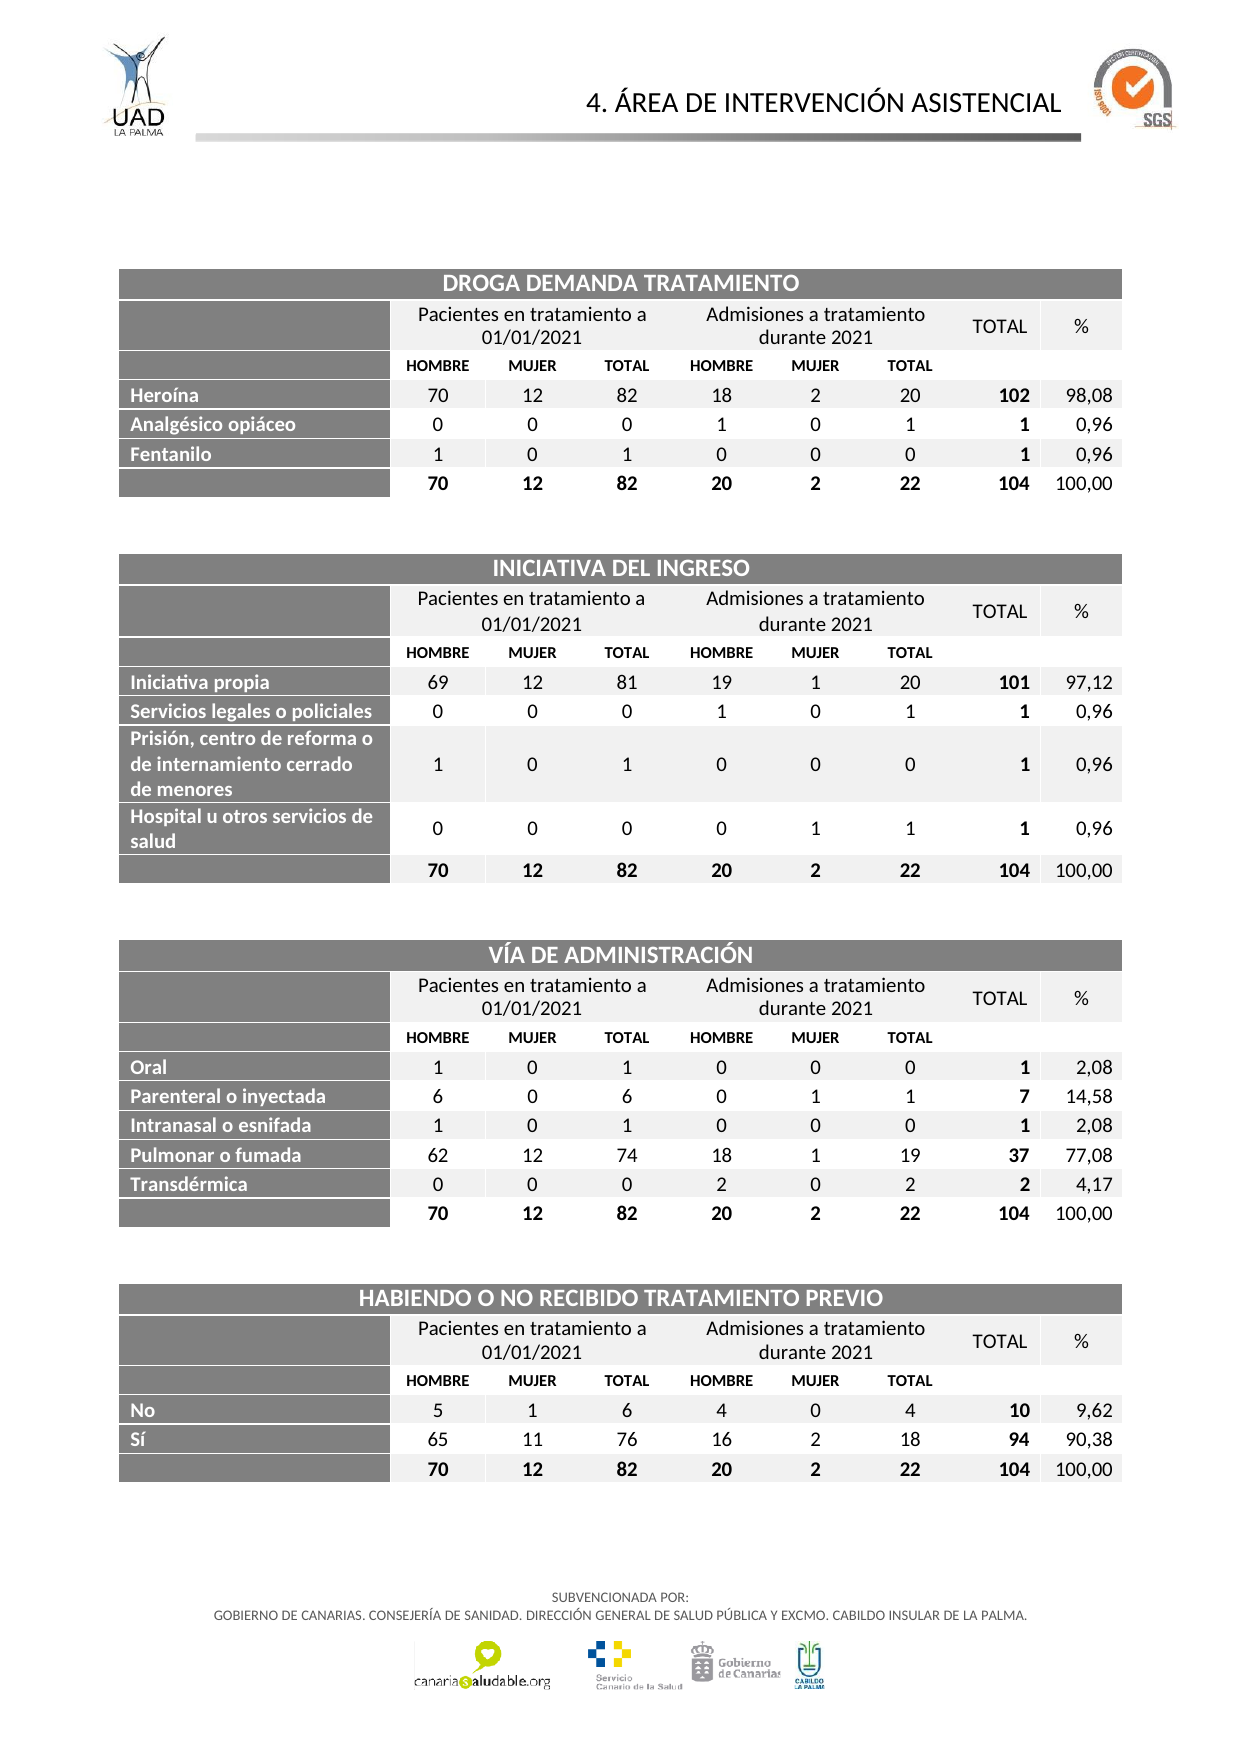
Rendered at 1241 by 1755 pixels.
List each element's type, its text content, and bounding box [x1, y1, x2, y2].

table_cell [119, 1316, 390, 1365]
table_cell 6 [579, 1081, 674, 1110]
table_cell HOMBRE [674, 351, 768, 379]
table_cell 100,00 [1041, 855, 1122, 883]
table_cell Admisiones a tratamiento durante 2021 [674, 1316, 957, 1365]
table_cell 0 [674, 726, 768, 802]
table_cell 104 [957, 1199, 1040, 1227]
table_cell 82 [579, 855, 674, 883]
table_cell 1 [579, 726, 674, 802]
table_cell 18 [674, 380, 768, 408]
table_cell Pacientes en tratamiento a 01/01/2021 [391, 1316, 674, 1365]
table_cell Servicios legales o policiales [119, 696, 390, 724]
table_cell 0 [674, 1052, 768, 1080]
table_cell Analgésico opiáceo [119, 410, 390, 438]
table_cell 0 [579, 410, 674, 438]
table_cell HOMBRE [391, 1366, 485, 1394]
table_cell MUJER [768, 351, 863, 379]
table_cell 0,96 [1040, 803, 1122, 854]
table_cell HOMBRE [674, 1023, 768, 1051]
table_cell 0,96 [1040, 410, 1122, 438]
table_cell 69 [391, 667, 485, 695]
table_cell 0 [768, 726, 863, 802]
table_cell 1 [957, 439, 1040, 467]
table_cell 2 [768, 855, 863, 883]
table_cell [119, 301, 390, 350]
table_cell Heroína [119, 380, 390, 408]
table_cell [957, 1366, 1122, 1394]
table_cell 70 [391, 1454, 485, 1482]
table_cell 62 [391, 1140, 485, 1168]
table_cell 0 [674, 803, 768, 854]
table_cell 6 [579, 1395, 674, 1423]
table_cell 1 [579, 439, 674, 467]
table_cell 100,00 [1040, 469, 1122, 497]
table_cell 0 [391, 803, 485, 854]
table_cell 2 [957, 1169, 1040, 1197]
table_cell 2,08 [1041, 1111, 1122, 1139]
table_cell TOTAL [863, 1366, 957, 1394]
table_cell Iniciativa propia [119, 667, 390, 695]
table_cell 104 [957, 1454, 1040, 1482]
table_cell 104 [957, 855, 1040, 883]
table_cell 74 [579, 1140, 674, 1168]
table_cell 0 [768, 410, 863, 438]
table_cell 10 [957, 1395, 1040, 1423]
table_cell 1 [957, 726, 1040, 802]
table_cell [119, 351, 390, 379]
table_cell 16 [674, 1425, 768, 1453]
table_cell 1 [863, 410, 957, 438]
table_cell Pacientes en tratamiento a 01/01/2021 [391, 972, 674, 1022]
table_cell 2,08 [1041, 1052, 1122, 1080]
table_cell Prisión, centro de reforma o de internamiento cerrado de menores [119, 726, 390, 802]
table_cell 2 [768, 380, 863, 408]
table_cell 18 [674, 1140, 768, 1168]
table_cell Sí [119, 1425, 390, 1453]
table_cell [119, 1454, 390, 1482]
table_cell 1 [957, 410, 1040, 438]
table_cell 0 [768, 439, 863, 467]
table_cell 37 [957, 1140, 1040, 1168]
table_cell HOMBRE [674, 638, 768, 666]
table_cell TOTAL [957, 301, 1040, 350]
table_cell MUJER [768, 1023, 863, 1051]
table_cell 1 [957, 696, 1040, 724]
table_cell Admisiones a tratamiento durante 2021 [674, 586, 957, 636]
table_cell 4 [674, 1395, 768, 1423]
table_cell 18 [863, 1425, 957, 1453]
table_cell Pacientes en tratamiento a 01/01/2021 [391, 586, 674, 636]
table_cell 22 [863, 469, 957, 497]
table_cell MUJER [485, 1366, 579, 1394]
table_cell 12 [485, 1199, 579, 1227]
table_cell 0 [486, 1052, 579, 1080]
table_cell [119, 1023, 390, 1051]
table_cell 19 [674, 667, 768, 695]
table_cell Pulmonar o fumada [119, 1140, 390, 1168]
table_cell 0 [391, 410, 485, 438]
table_cell % [1041, 1316, 1122, 1365]
table_cell 1 [391, 726, 485, 802]
table_cell TOTAL [579, 351, 674, 379]
table_cell 9,62 [1041, 1395, 1122, 1423]
table_cell 4 [863, 1395, 957, 1423]
table_cell [119, 855, 390, 883]
table_cell 1 [391, 1111, 485, 1139]
table_cell 14,58 [1040, 1081, 1122, 1110]
table_cell 82 [579, 469, 674, 497]
table_cell TOTAL [957, 972, 1040, 1022]
table_cell TOTAL [863, 638, 957, 666]
table_cell 0,96 [1041, 439, 1122, 467]
table_cell TOTAL [863, 1023, 957, 1051]
table_cell 19 [863, 1140, 957, 1168]
table_cell Intranasal o esnifada [119, 1111, 390, 1139]
table_cell 12 [486, 855, 579, 883]
table_cell TOTAL [957, 1316, 1040, 1365]
table_header VÍA DE ADMINISTRACIÓN [119, 940, 1122, 971]
table_header INICIATIVA DEL INGRESO [119, 554, 1122, 584]
table_cell MUJER [768, 1366, 863, 1394]
table_cell HOMBRE [674, 1366, 768, 1394]
table_cell 65 [391, 1425, 485, 1453]
table_cell 0 [579, 696, 674, 724]
table_cell Fentanilo [119, 439, 390, 467]
table_cell Admisiones a tratamiento durante 2021 [674, 972, 957, 1022]
table_cell 1 [768, 1081, 863, 1110]
table_cell MUJER [485, 351, 579, 379]
table_cell 104 [957, 469, 1040, 497]
table_cell 94 [957, 1425, 1040, 1453]
table_cell 1 [579, 1111, 674, 1139]
table_cell 98,08 [1041, 380, 1122, 408]
table_cell TOTAL [863, 351, 957, 379]
table_cell Pacientes en tratamiento a 01/01/2021 [391, 301, 674, 350]
table_cell 0 [768, 1169, 863, 1197]
table_cell 77,08 [1040, 1140, 1122, 1168]
table_cell 0 [674, 1111, 768, 1139]
table_cell 22 [863, 1199, 957, 1227]
table_cell 1 [768, 803, 863, 854]
table_cell 0 [485, 410, 579, 438]
table_cell [119, 469, 390, 497]
table_cell 1 [768, 667, 863, 695]
table_cell No [119, 1395, 390, 1423]
table_cell 70 [391, 380, 485, 408]
table_cell 2 [768, 1199, 863, 1227]
table_cell 20 [674, 469, 768, 497]
table_cell 1 [957, 1111, 1040, 1139]
table_cell 102 [957, 380, 1040, 408]
table_cell 0,96 [1040, 696, 1122, 724]
table_cell 82 [579, 1454, 674, 1482]
table_cell TOTAL [957, 586, 1040, 636]
table_cell 20 [674, 1454, 768, 1482]
table_cell TOTAL [579, 1023, 674, 1051]
table_cell 6 [391, 1081, 485, 1110]
table_cell 5 [391, 1395, 485, 1423]
table_cell 12 [486, 667, 579, 695]
table_cell % [1041, 301, 1122, 350]
table_cell 1 [957, 803, 1040, 854]
table_cell 90,38 [1040, 1425, 1122, 1453]
table_cell 2 [768, 469, 863, 497]
table_cell Oral [119, 1052, 390, 1080]
table_cell 0 [863, 439, 957, 467]
table_cell [119, 972, 390, 1022]
table_cell 12 [485, 1140, 579, 1168]
table_cell 0 [863, 726, 957, 802]
table_cell TOTAL [579, 1366, 674, 1394]
table_cell [957, 638, 1122, 666]
table_cell MUJER [485, 1023, 579, 1051]
table_cell 70 [391, 1199, 485, 1227]
table_cell MUJER [485, 638, 579, 666]
table_cell 2 [674, 1169, 768, 1197]
table_cell 81 [579, 667, 674, 695]
table_cell 0 [485, 696, 579, 724]
table_cell 2 [768, 1425, 863, 1453]
table_cell 0 [768, 1395, 863, 1423]
table_cell 0 [391, 1169, 485, 1197]
table_cell 0 [579, 1169, 674, 1197]
table_cell 76 [579, 1425, 674, 1453]
table_cell 7 [957, 1081, 1040, 1110]
table_cell Hospital u otros servicios de salud [119, 803, 390, 854]
table_cell 0 [391, 696, 485, 724]
table_cell 20 [674, 1199, 768, 1227]
table_cell 1 [486, 1395, 579, 1423]
table_cell 12 [485, 469, 579, 497]
table_cell [119, 1366, 390, 1394]
table_cell Admisiones a tratamiento durante 2021 [674, 301, 957, 350]
table_cell Parenteral o inyectada [119, 1081, 390, 1110]
table_cell 97,12 [1041, 667, 1122, 695]
table_cell 1 [391, 1052, 485, 1080]
table_cell MUJER [768, 638, 863, 666]
table_cell 0 [674, 1081, 768, 1110]
table_header HABIENDO O NO RECIBIDO TRATAMIENTO PREVIO [119, 1284, 1122, 1314]
table_cell 82 [579, 1199, 674, 1227]
table_cell 11 [485, 1425, 579, 1453]
table_cell [119, 638, 390, 666]
table_cell 12 [486, 380, 579, 408]
table_cell 1 [768, 1140, 863, 1168]
table_cell 100,00 [1041, 1454, 1122, 1482]
table_cell HOMBRE [391, 1023, 485, 1051]
table_cell % [1041, 972, 1122, 1022]
table_cell [119, 1199, 390, 1227]
table_cell 0 [863, 1111, 957, 1139]
table_cell 4,17 [1041, 1169, 1122, 1197]
table_cell 20 [863, 380, 957, 408]
table_cell Transdérmica [119, 1169, 390, 1197]
table_cell 1 [957, 1052, 1040, 1080]
table_cell [957, 351, 1122, 379]
table_cell 1 [863, 803, 957, 854]
table_cell % [1041, 586, 1122, 636]
table_cell 0 [485, 1081, 579, 1110]
table_cell 0 [485, 803, 579, 854]
table_header DROGA DEMANDA TRATAMIENTO [119, 269, 1122, 299]
table_cell HOMBRE [391, 351, 485, 379]
table_cell [119, 586, 390, 636]
table_cell 100,00 [1040, 1199, 1122, 1227]
table_cell 22 [863, 1454, 957, 1482]
table_cell 20 [674, 855, 768, 883]
table_cell 0 [486, 726, 579, 802]
table_cell 1 [674, 696, 768, 724]
table_cell 2 [768, 1454, 863, 1482]
table_cell 101 [957, 667, 1040, 695]
table_cell 1 [863, 696, 957, 724]
table_cell 0 [863, 1052, 957, 1080]
table_cell 1 [674, 410, 768, 438]
table_cell TOTAL [579, 638, 674, 666]
table_cell HOMBRE [391, 638, 485, 666]
table_cell 12 [486, 1454, 579, 1482]
table_cell 1 [863, 1081, 957, 1110]
table_cell 0 [674, 439, 768, 467]
table_cell 0 [486, 1111, 579, 1139]
table_cell 22 [863, 855, 957, 883]
table_cell 1 [391, 439, 485, 467]
table_cell 70 [391, 469, 485, 497]
table_cell 0 [486, 1169, 579, 1197]
table_cell 0 [579, 803, 674, 854]
table_cell 82 [579, 380, 674, 408]
table_cell 2 [863, 1169, 957, 1197]
table_cell 70 [391, 855, 485, 883]
table_cell 0 [768, 1052, 863, 1080]
table_cell 0 [486, 439, 579, 467]
table_cell 0 [768, 696, 863, 724]
table_cell [957, 1023, 1122, 1051]
table_cell 0,96 [1041, 726, 1122, 802]
table_cell 20 [863, 667, 957, 695]
table_cell 0 [768, 1111, 863, 1139]
table_cell 1 [579, 1052, 674, 1080]
